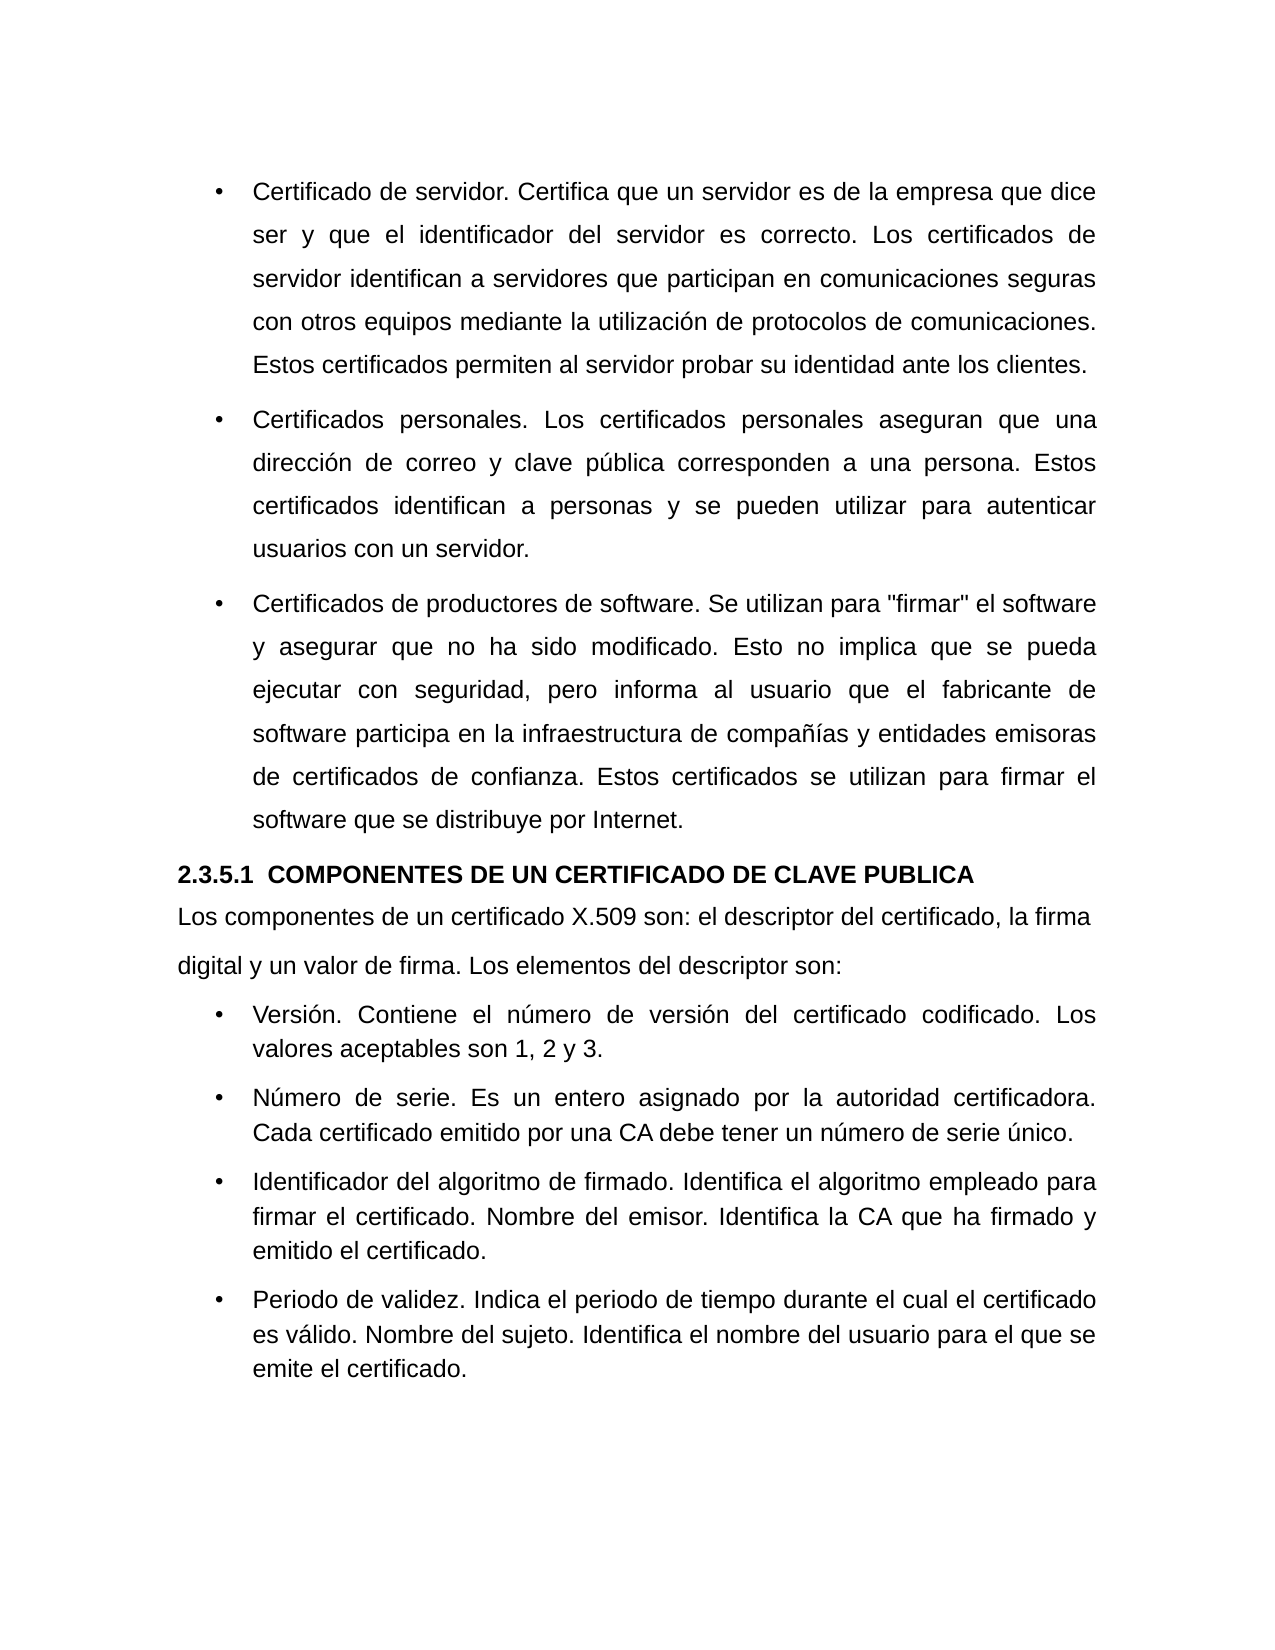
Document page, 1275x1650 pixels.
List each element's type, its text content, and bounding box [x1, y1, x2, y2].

list Periodo de validez. Indica el periodo de tiempo durante el cual el certificado es válido. Nombre del sujeto. Identifica el nombre del usuario para el que se emite el certificado. [215, 1285, 1098, 1383]
list Número de serie. Es un entero asignado por la autoridad certificadora. Cada certificado emitido por una CA debe tener un número de serie único. [215, 1083, 1098, 1147]
list Identificador del algoritmo de firmado. Identifica el algoritmo empleado para firmar el certificado. Nombre del emisor. Identifica la CA que ha firmado y emitido el certificado. [215, 1167, 1098, 1265]
list Certificados de productores de software. Se utilizan para "firmar" el software y asegurar que no ha sido modificado. Esto no implica que se pueda ejecutar con seguridad, pero informa al usuario que el fabricante de software participa en la infraestructura de compañías y entidades emisoras de certificados de confianza. Estos certificados se utilizan para firmar el software que se distribuye por Internet. [215, 589, 1098, 833]
text digital y un valor de firma. Los elementos del descriptor son: [177, 951, 1098, 979]
text Los componentes de un certificado X.509 son: el descriptor del certificado, la firma [177, 902, 1098, 930]
list Certificados personales. Los certificados personales aseguran que una dirección de correo y clave pública corresponden a una persona. Estos certificados identifican a personas y se pueden utilizar para autenticar usuarios con un servidor. [215, 405, 1098, 563]
subtitle COMPONENTES DE UN CERTIFICADO DE CLAVE PUBLICA [177, 860, 1098, 889]
list Versión. Contiene el número de versión del certificado codificado. Los valores aceptables son 1, 2 y 3. [215, 1000, 1098, 1063]
list Certificado de servidor. Certifica que un servidor es de la empresa que dice ser y que el identificador del servidor es correcto. Los certificados de servidor identifican a servidores que participan en comunicaciones seguras con otros equipos mediante la utilización de protocolos de comunicaciones. Estos certificados permiten al servidor probar su identidad ante los clientes. [215, 177, 1098, 378]
